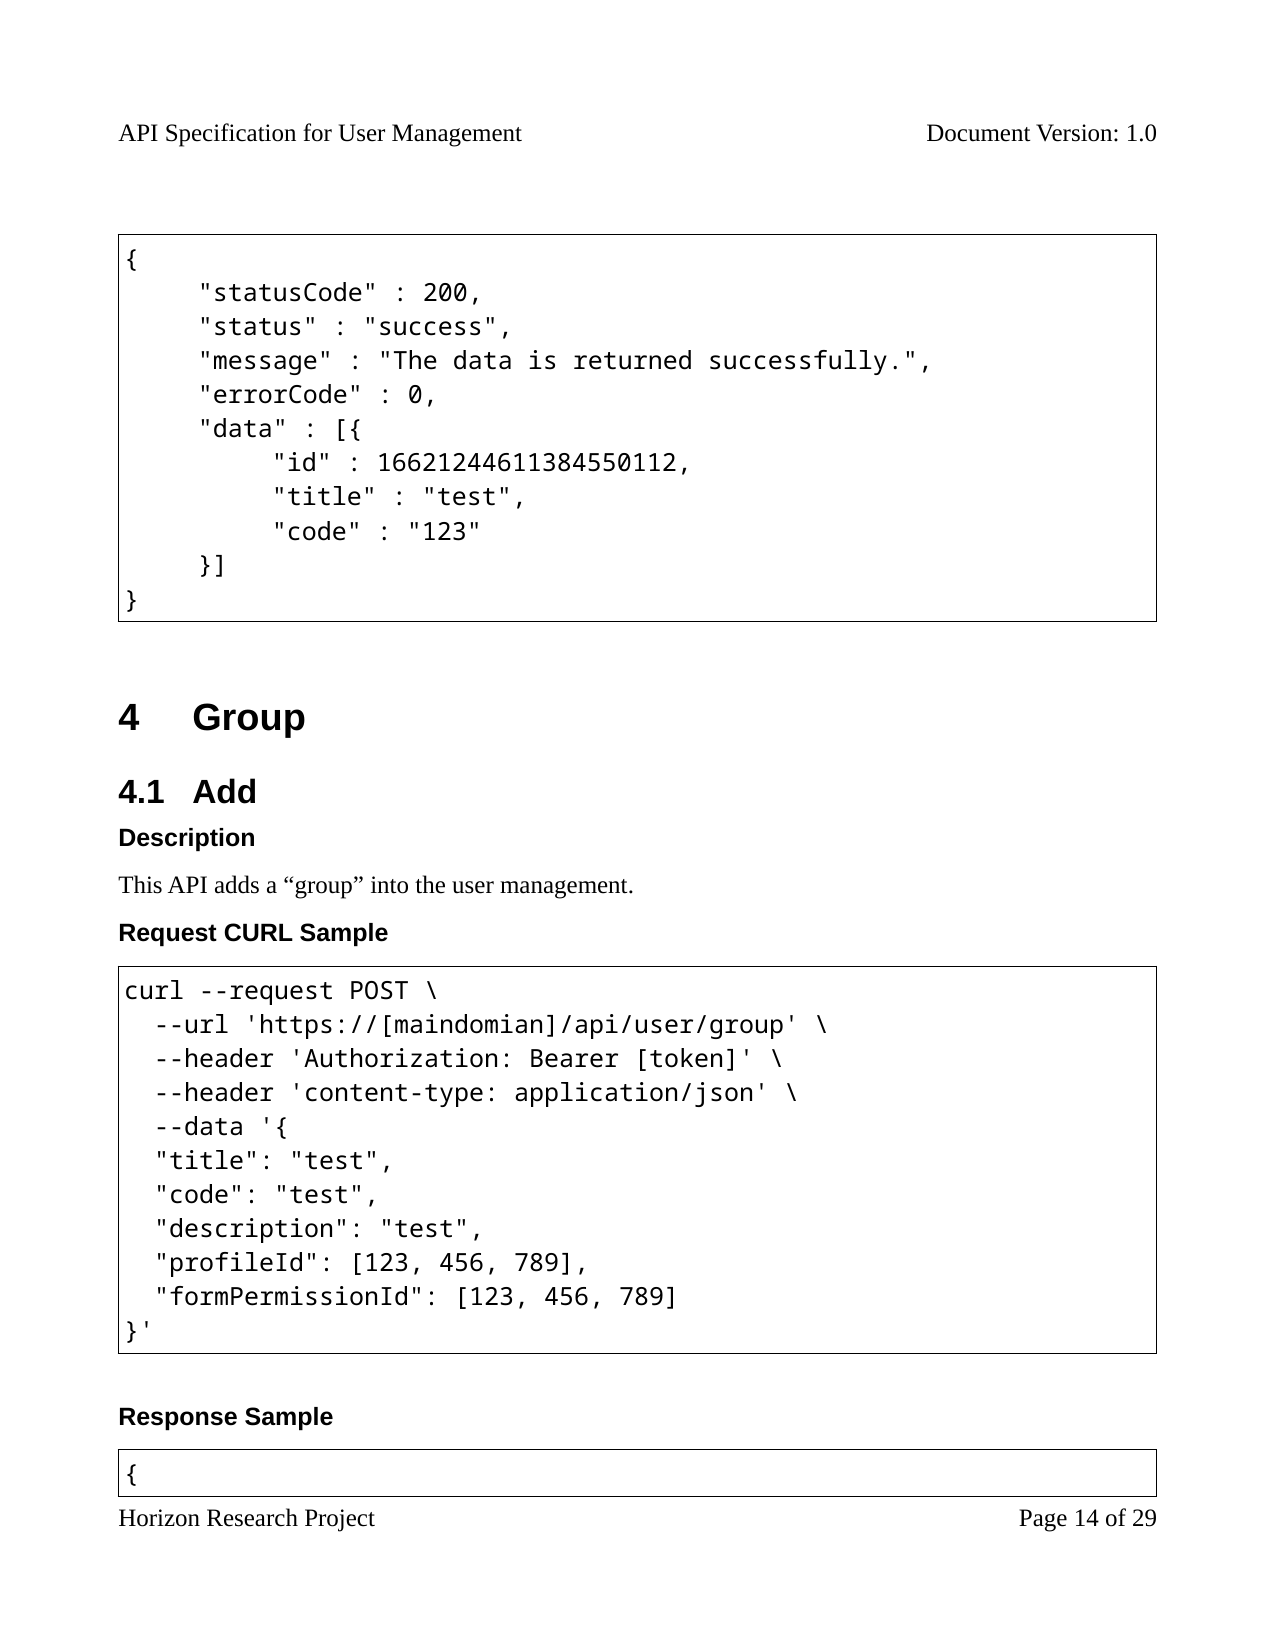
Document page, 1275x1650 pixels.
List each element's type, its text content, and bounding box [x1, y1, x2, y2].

subtitle Add [118, 772, 1157, 810]
table_header { "statusCode" : 200, "status" : "success", "message" : "The data is returned successfully.", "errorCode" : 0, "data" : [{ "id" : 16621244611384550112, "title" : "test", "code" : "123" }] } [119, 235, 1156, 621]
text Request CURL Sample [118, 918, 1157, 947]
text This API adds a “group” into the user management. [118, 870, 1157, 899]
text Response Sample [118, 1401, 1157, 1430]
text Description [118, 823, 1157, 852]
table_header curl --request POST \ --url 'https://[maindomian]/api/user/group' \ --header 'Authorization: Bearer [token]' \ --header 'content-type: application/json' \ --data '{ "title": "test", "code": "test", "description": "test", "profileId": [123, 456, 789], "formPermissionId": [123, 456, 789] }' [119, 967, 1156, 1353]
subtitle Group [118, 695, 1157, 738]
table_header { [119, 1450, 1156, 1496]
